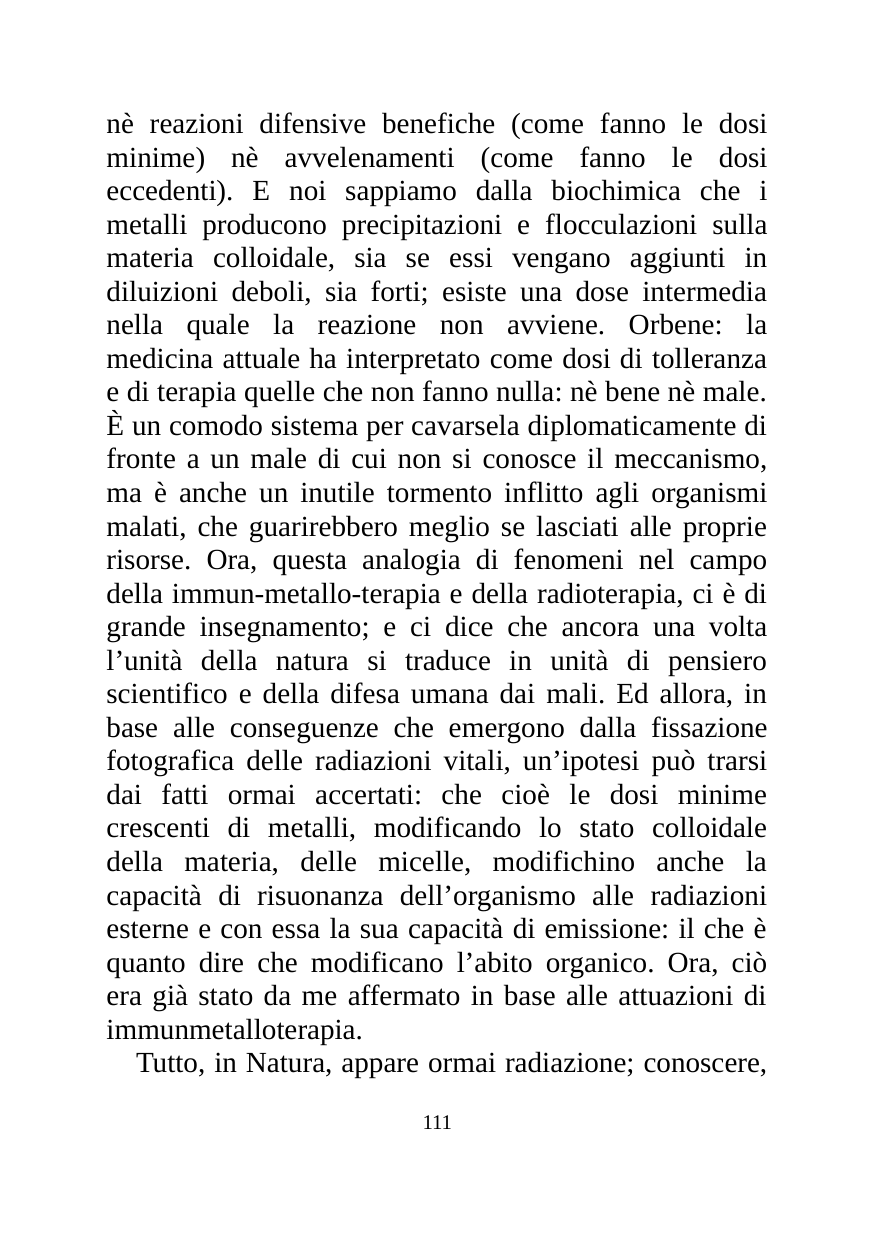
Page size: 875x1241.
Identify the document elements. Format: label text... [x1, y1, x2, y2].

text Tutto, in Natura, appare ormai radiazione; conoscere, [106, 1045, 768, 1079]
text nè reazioni difensive benefiche (come fanno le dosi minime) nè avvelenamenti (come fanno le dosi eccedenti). E noi sappiamo dalla biochimica che i metalli producono precipitazioni e flocculazioni sulla materia colloidale, sia se essi vengano aggiunti in diluizioni deboli, sia forti; esiste una dose intermedia nella quale la reazione non avviene. Orbene: la medicina attuale ha interpretato come dosi di tolleranza e di terapia quelle che non fanno nulla: nè bene nè male. È un comodo sistema per cavarsela diplomaticamente di fronte a un male di cui non si conosce il meccanismo, ma è anche un inutile tormento inflitto agli organismi malati, che guarirebbero meglio se lasciati alle proprie risorse. Ora, questa analogia di fenomeni nel campo della immun-metallo-terapia e della radioterapia, ci è di grande insegnamento; e ci dice che ancora una volta l’unità della natura si traduce in unità di pensiero scientifico e della difesa umana dai mali. Ed allora, in base alle conseguenze che emergono dalla fissazione fotografica delle radiazioni vitali, un’ipotesi può trarsi dai fatti ormai accertati: che cioè le dosi minime crescenti di metalli, modificando lo stato colloidale della materia, delle micelle, modifichino anche la capacità di risuonanza dell’organismo alle radiazioni esterne e con essa la sua capacità di emissione: il che è quanto dire che modificano l’abito organico. Ora, ciò era già stato da me affermato in base alle attuazioni di immunmetalloterapia. [106, 106, 768, 1045]
